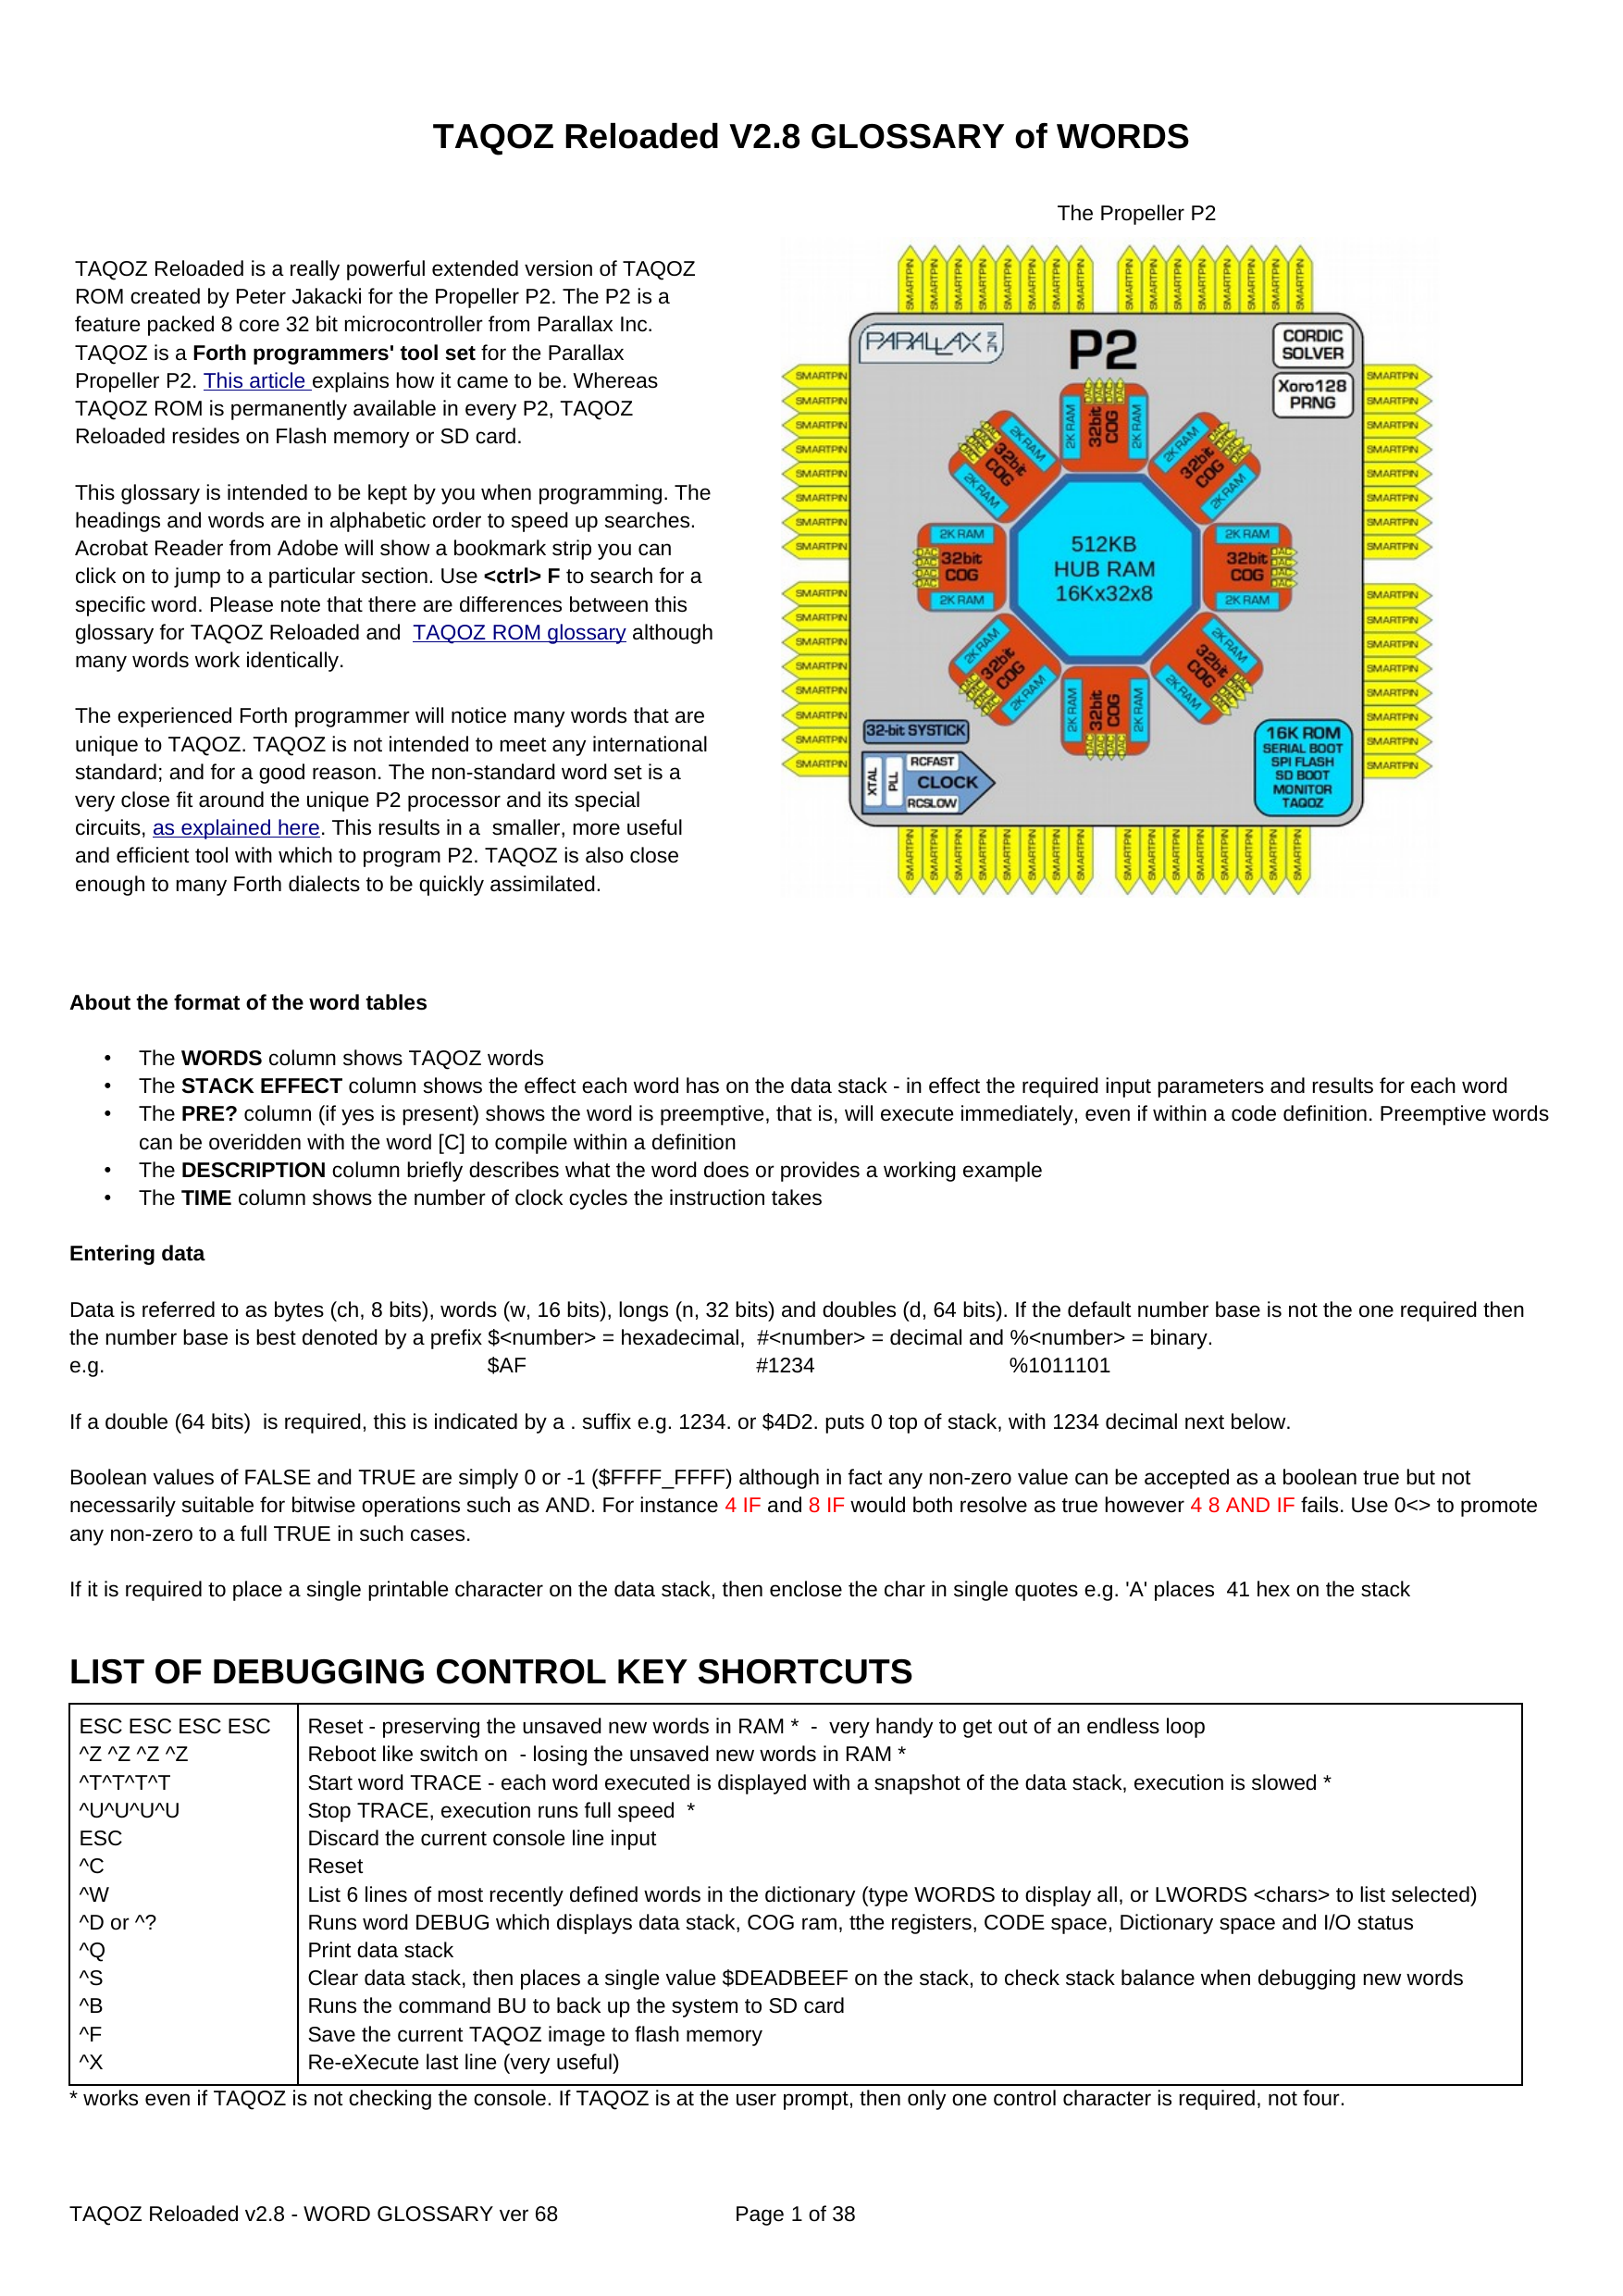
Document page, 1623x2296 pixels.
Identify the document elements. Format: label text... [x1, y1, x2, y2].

text Entering data [69, 1241, 1554, 1266]
text Data is referred to as bytes (ch, 8 bits), words (w, 16 bits), longs (n, 32 bits) and doubles (d, 64 bits). If the default number base is not the one required then [69, 1297, 1554, 1322]
text If it is required to place a single printable character on the data stack, then enclose the char in single quotes e.g. 'A' places 41 hex on the stack [69, 1577, 1554, 1601]
text Boolean values of FALSE and TRUE are simply 0 or -1 ($FFFF_FFFF) although in fact any non-zero value can be accepted as a boolean true but not necessarily suitable for bitwise operations such as AND. For instance 4 IF and 8 IF would both resolve as true however 4 8 AND IF fails. Use 0<> to promote any non-zero to a full TRUE in such cases. [69, 1465, 1554, 1545]
subtitle TAQOZ Reloaded V2.8 GLOSSARY of WORDS [69, 116, 1554, 155]
list The WORDS column shows TAQOZ words [104, 1046, 1554, 1070]
text * works even if TAQOZ is not checking the console. If TAQOZ is at the user prompt, then only one control character is required, not four. [69, 2086, 1554, 2110]
text About the format of the word tables [69, 989, 1554, 1014]
table_header Reset - preserving the unsaved new words in RAM * - very handy to get out of an endless loop Reboot like switch on - losing the unsaved new words in RAM * Start word TRACE - each word executed is displayed with a snapshot of the data stack, execution is slowed * Stop TRACE, execution runs full speed * Discard the current console line input Reset List 6 lines of most recently defined words in the dictionary (type WORDS to display all, or LWORDS <chars> to list selected) Runs word DEBUG which displays data stack, COG ram, tthe registers, CODE space, Dictionary space and I/O status Print data stack Clear data stack, then places a single value $DEADBEEF on the stack, to check stack balance when debugging new words Runs the command BU to back up the system to SD card Save the current TAQOZ image to flash memory Re-eXecute last line (very useful) [299, 1705, 1521, 2084]
table_header The Propeller P2 [720, 195, 1554, 934]
subtitle LIST OF DEBUGGING CONTROL KEY SHORTCUTS [69, 1651, 1554, 1691]
list The PRE? column (if yes is present) shows the word is preemptive, that is, will execute immediately, even if within a code definition. Preemptive words can be overidden with the word [C] to compile within a definition [104, 1101, 1554, 1154]
text e.g. $AF #1234 %1011101 [69, 1353, 1554, 1378]
text If a double (64 bits) is required, this is indicated by a . suffix e.g. 1234. or $4D2. puts 0 top of stack, with 1234 decimal next below. [69, 1409, 1554, 1433]
text the number base is best denoted by a prefix $<number> = hexadecimal, #<number> = decimal and %<number> = binary. [69, 1325, 1554, 1349]
table_header ESC ESC ESC ESC ^Z ^Z ^Z ^Z ^T^T^T^T ^U^U^U^U ESC ^C ^W ^D or ^? ^Q ^S ^B ^F ^X [70, 1705, 297, 2084]
list The STACK EFFECT column shows the effect each word has on the data stack - in effect the required input parameters and results for each word [104, 1074, 1554, 1098]
picture [780, 237, 1440, 898]
list The TIME column shows the number of clock cycles the instruction takes [104, 1185, 1554, 1210]
list The DESCRIPTION column briefly describes what the word does or provides a working example [104, 1158, 1554, 1182]
table_header TAQOZ Reloaded is a really powerful extended version of TAQOZ ROM created by Peter Jakacki for the Propeller P2. The P2 is a feature packed 8 core 32 bit microcontroller from Parallax Inc. TAQOZ is a Forth programmers' tool set for the Parallax Propeller P2. This article explains how it came to be. Whereas TAQOZ ROM is permanently available in every P2, TAQOZ Reloaded resides on Flash memory or SD card. This glossary is intended to be kept by you when programming. The headings and words are in alphabetic order to speed up searches. Acrobat Reader from Adobe will show a bookmark strip you can click on to jump to a particular section. Use <ctrl> F to search for a specific word. Please note that there are differences between this glossary for TAQOZ Reloaded and TAQOZ ROM glossary although many words work identically. The experienced Forth programmer will notice many words that are unique to TAQOZ. TAQOZ is not intended to meet any international standard; and for a good reason. The non-standard word set is a very close fit around the unique P2 processor and its special circuits, as explained here. This results in a smaller, more useful and efficient tool with which to program P2. TAQOZ is also close enough to many Forth dialects to be quickly assimilated. [69, 195, 720, 934]
